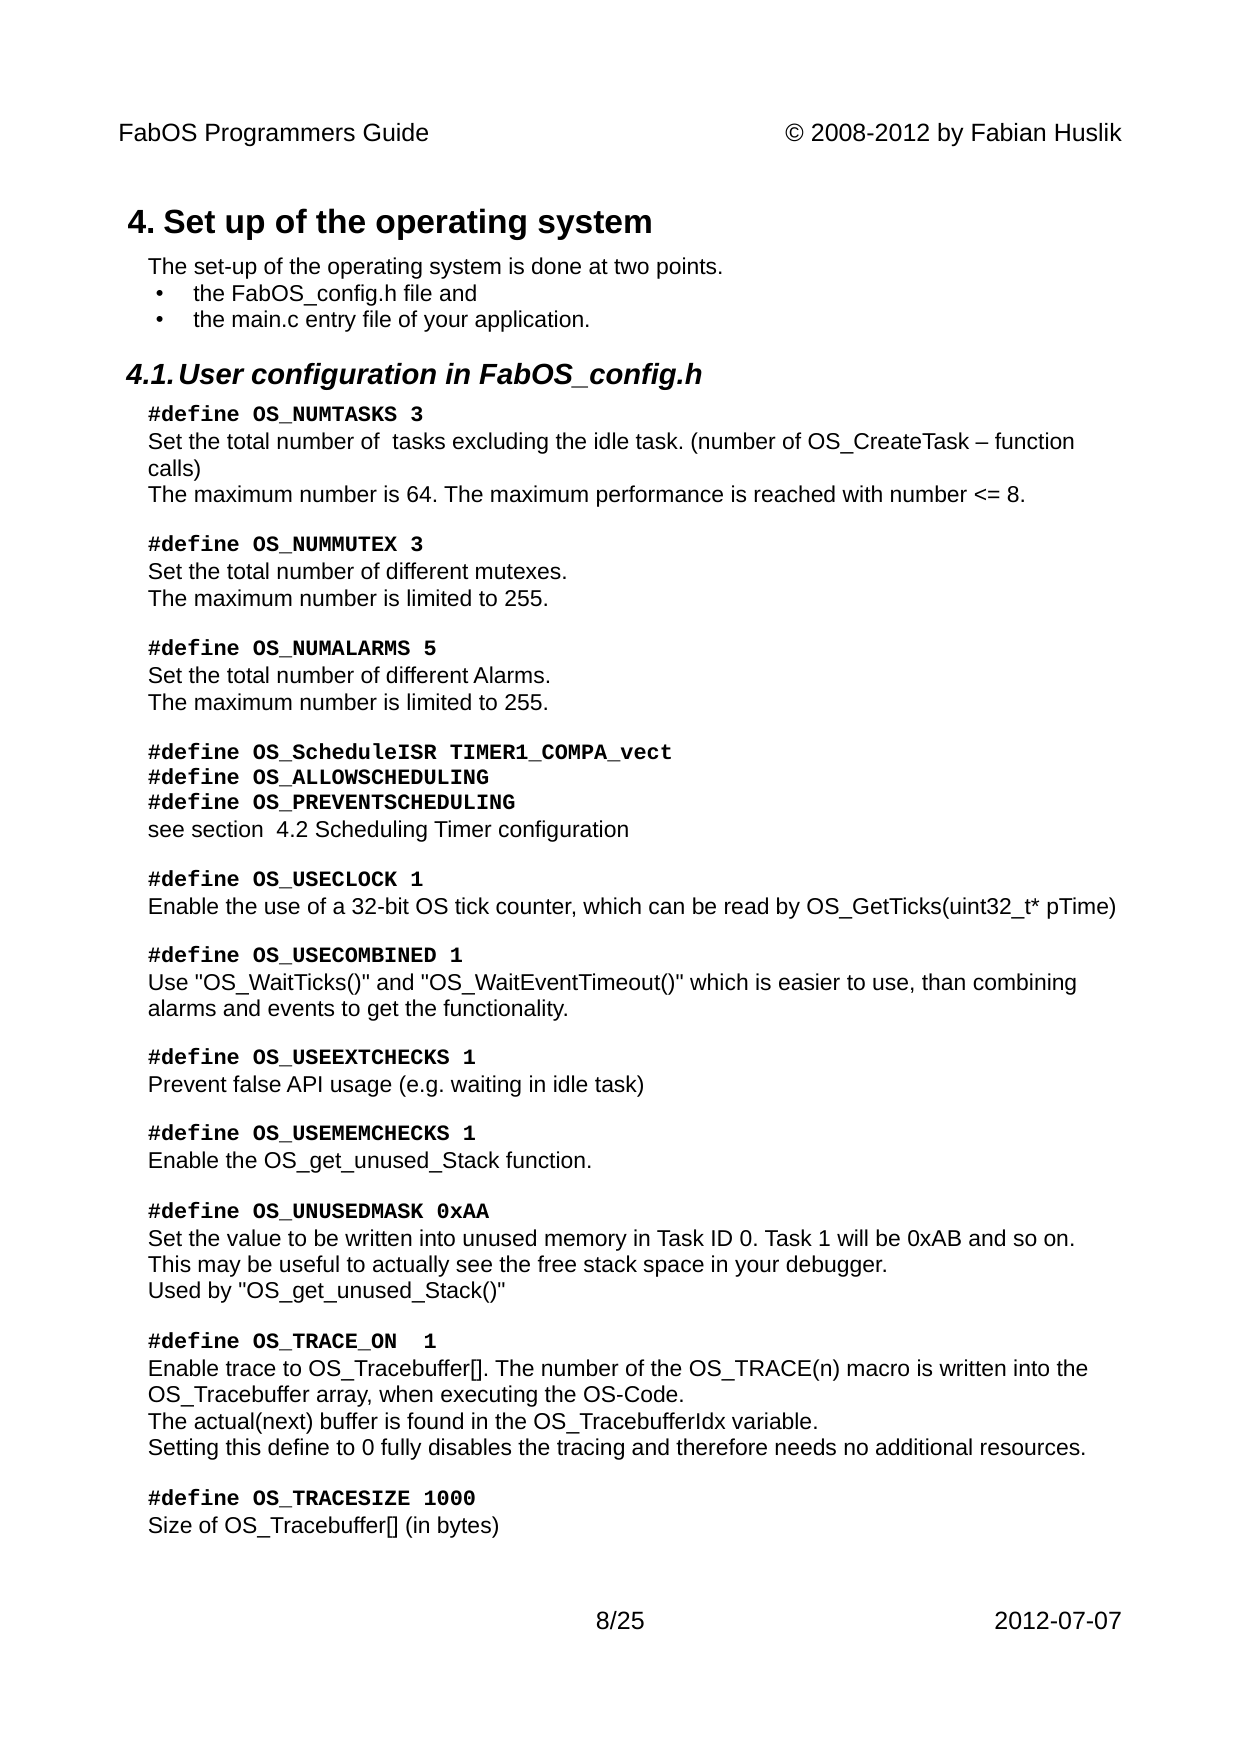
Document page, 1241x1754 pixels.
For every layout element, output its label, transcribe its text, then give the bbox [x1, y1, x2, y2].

text #define OS_NUMMUTEX 3 [148, 533, 1122, 558]
text Set the value to be written into unused memory in Task ID 0. Task 1 will be 0xAB and so on. [148, 1225, 1122, 1251]
text #define OS_PREVENTSCHEDULING [148, 791, 1122, 816]
text Setting this define to 0 fully disables the tracing and therefore needs no additional resources. [148, 1434, 1122, 1460]
text #define OS_USECOMBINED 1 [148, 944, 1122, 969]
text Set the total number of different mutexes. [148, 558, 1122, 585]
text #define OS_ScheduleISR TIMER1_COMPA_vect [148, 741, 1122, 766]
text Enable the OS_get_unused_Stack function. [148, 1147, 1122, 1174]
text #define OS_USEEXTCHECKS 1 [148, 1047, 1122, 1071]
text The actual(next) buffer is found in the OS_TracebufferIdx variable. [148, 1408, 1122, 1434]
text Prevent false API usage (e.g. waiting in idle task) [148, 1071, 1122, 1098]
text Enable trace to OS_Tracebuffer[]. The number of the OS_TRACE(n) macro is written into the OS_Tracebuffer array, when executing the OS-Code. [148, 1355, 1122, 1408]
list the FabOS_config.h file and [156, 279, 1122, 306]
subtitle Set up of the operating system [118, 202, 1122, 241]
text #define OS_UNUSEDMASK 0xAA [148, 1200, 1122, 1225]
text Used by "OS_get_unused_Stack()" [148, 1277, 1122, 1304]
text This may be useful to actually see the free stack space in your debugger. [148, 1251, 1122, 1277]
text #define OS_NUMALARMS 5 [148, 637, 1122, 662]
text Enable the use of a 32-bit OS tick counter, which can be read by OS_GetTicks(uint32_t* pTime) [148, 893, 1122, 919]
text #define OS_USECLOCK 1 [148, 868, 1122, 893]
text #define OS_NUMTASKS 3 [148, 403, 1122, 428]
list the main.c entry file of your application. [156, 306, 1122, 332]
text see section 4.2 Scheduling Timer configuration [148, 816, 1122, 842]
text #define OS_ALLOWSCHEDULING [148, 766, 1122, 791]
text The maximum number is limited to 255. [148, 688, 1122, 715]
text #define OS_TRACE_ON 1 [148, 1330, 1122, 1355]
text #define OS_USEMEMCHECKS 1 [148, 1122, 1122, 1147]
text Set the total number of tasks excluding the idle task. (number of OS_CreateTask – function calls) The maximum number is 64. The maximum performance is reached with number <= 8. [148, 428, 1122, 507]
text The set-up of the operating system is done at two points. [148, 253, 1122, 279]
text Set the total number of different Alarms. [148, 662, 1122, 688]
text Size of OS_Tracebuffer[] (in bytes) [148, 1512, 1122, 1538]
subtitle User configuration in FabOS_config.h [118, 357, 1122, 391]
text #define OS_TRACESIZE 1000 [148, 1487, 1122, 1512]
text The maximum number is limited to 255. [148, 585, 1122, 611]
text Use "OS_WaitTicks()" and "OS_WaitEventTimeout()" which is easier to use, than combining alarms and events to get the functionality. [148, 969, 1122, 1022]
